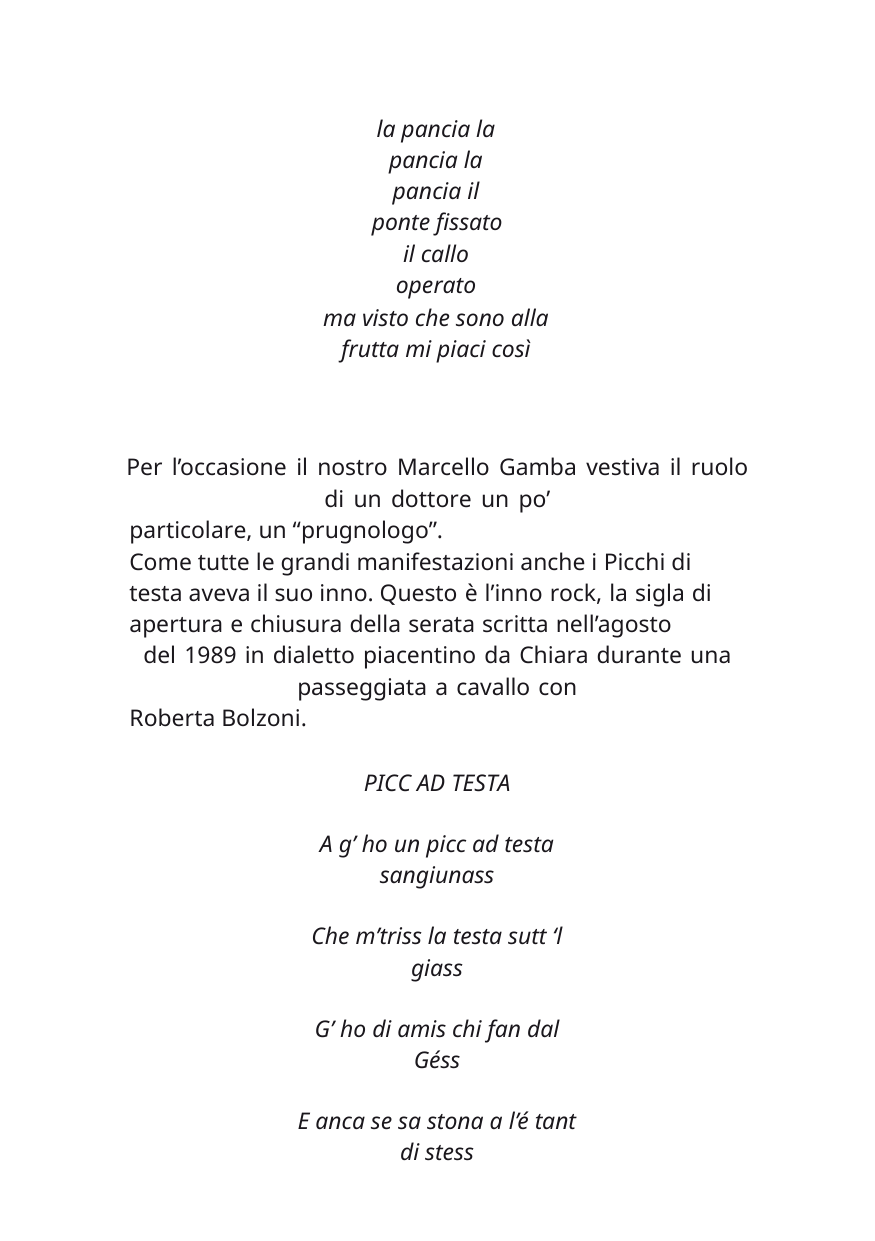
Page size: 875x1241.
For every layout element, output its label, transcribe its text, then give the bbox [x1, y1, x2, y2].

text G’ ho di amis chi fan dal Géss [307, 1012, 569, 1075]
text del 1989 in dialetto piacentino da Chiara durante una passeggiata a cavallo con [125, 639, 749, 702]
text A g’ ho un picc ad testa sangiunass [289, 828, 587, 890]
text particolare, un “prugnologo”. [129, 514, 755, 545]
text E anca se sa stona a l’é tant di stess [288, 1105, 588, 1167]
text Che m’triss la testa sutt ‘l giass [308, 920, 568, 983]
text PICC AD TESTA [356, 767, 521, 798]
text ma visto che sono alla frutta mi piaci così [314, 302, 560, 364]
text Roberta Bolzoni. [129, 702, 755, 733]
text la pancia la pancia la pancia il ponte fissato il callo operato [366, 112, 508, 300]
text Come tutte le grandi manifestazioni anche i Picchi di testa aveva il suo inno. Questo è l’inno rock, la sigla di apertura e chiusura della serata scritta nell’agosto [129, 545, 749, 639]
text Per l’occasione il nostro Marcello Gamba vestiva il ruolo di un dottore un po’ [125, 451, 749, 514]
